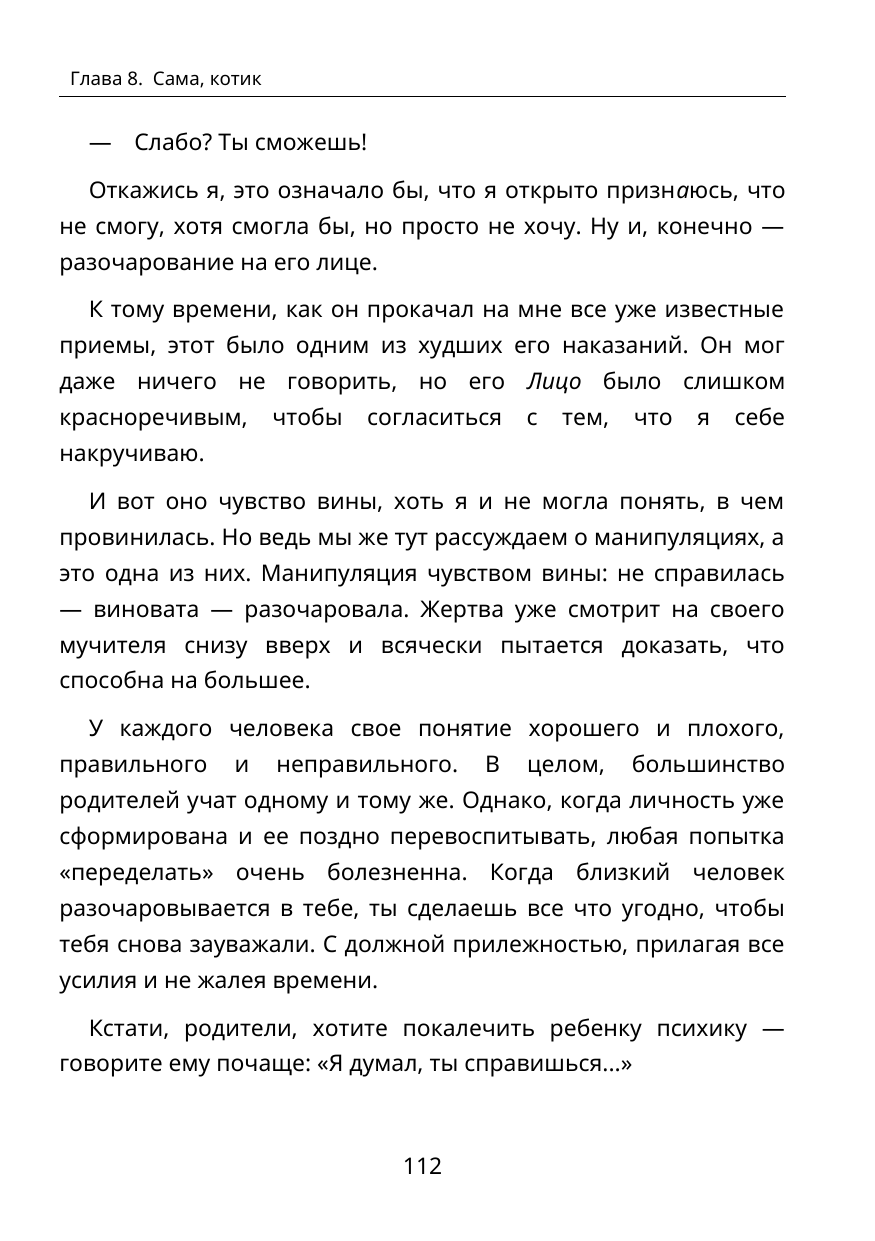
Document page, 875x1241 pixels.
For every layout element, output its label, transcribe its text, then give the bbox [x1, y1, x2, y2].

list Слабо? Ты сможешь! [59, 126, 786, 157]
text К тому времени, как он прокачал на мне все уже известные приемы, этот было одним из худших его наказаний. Он мог даже ничего не говорить, но его Лицо было слишком красноречивым, чтобы согласиться с тем, что я себе накручиваю. [59, 293, 786, 468]
text Откажись я, это означало бы, что я открыто признаюсь, что не смогу, хотя смогла бы, но просто не хочу. Ну и, конечно — разочарование на его лице. [59, 174, 786, 277]
text У каждого человека свое понятие хорошего и плохого, правильного и неправильного. В целом, большинство родителей учат одному и тому же. Однако, когда личность уже сформирована и ее поздно перевоспитывать, любая попытка «переделать» очень болезненна. Когда близкий человек разочаровывается в тебе, ты сделаешь все что угодно, чтобы тебя снова зауважали. С должной прилежностью, прилагая все усилия и не жалея времени. [59, 712, 786, 995]
text И вот оно чувство вины, хоть я и не могла понять, в чем провинилась. Но ведь мы же тут рассуждаем о манипуляциях, а это одна из них. Манипуляция чувством вины: не справилась — виновата — разочаровала. Жертва уже смотрит на своего мучителя снизу вверх и всячески пытается доказать, что способна на большее. [59, 485, 786, 696]
text Кстати, родители, хотите покалечить ребенку психику — говорите ему почаще: «Я думал, ты справишься...» [59, 1011, 786, 1079]
